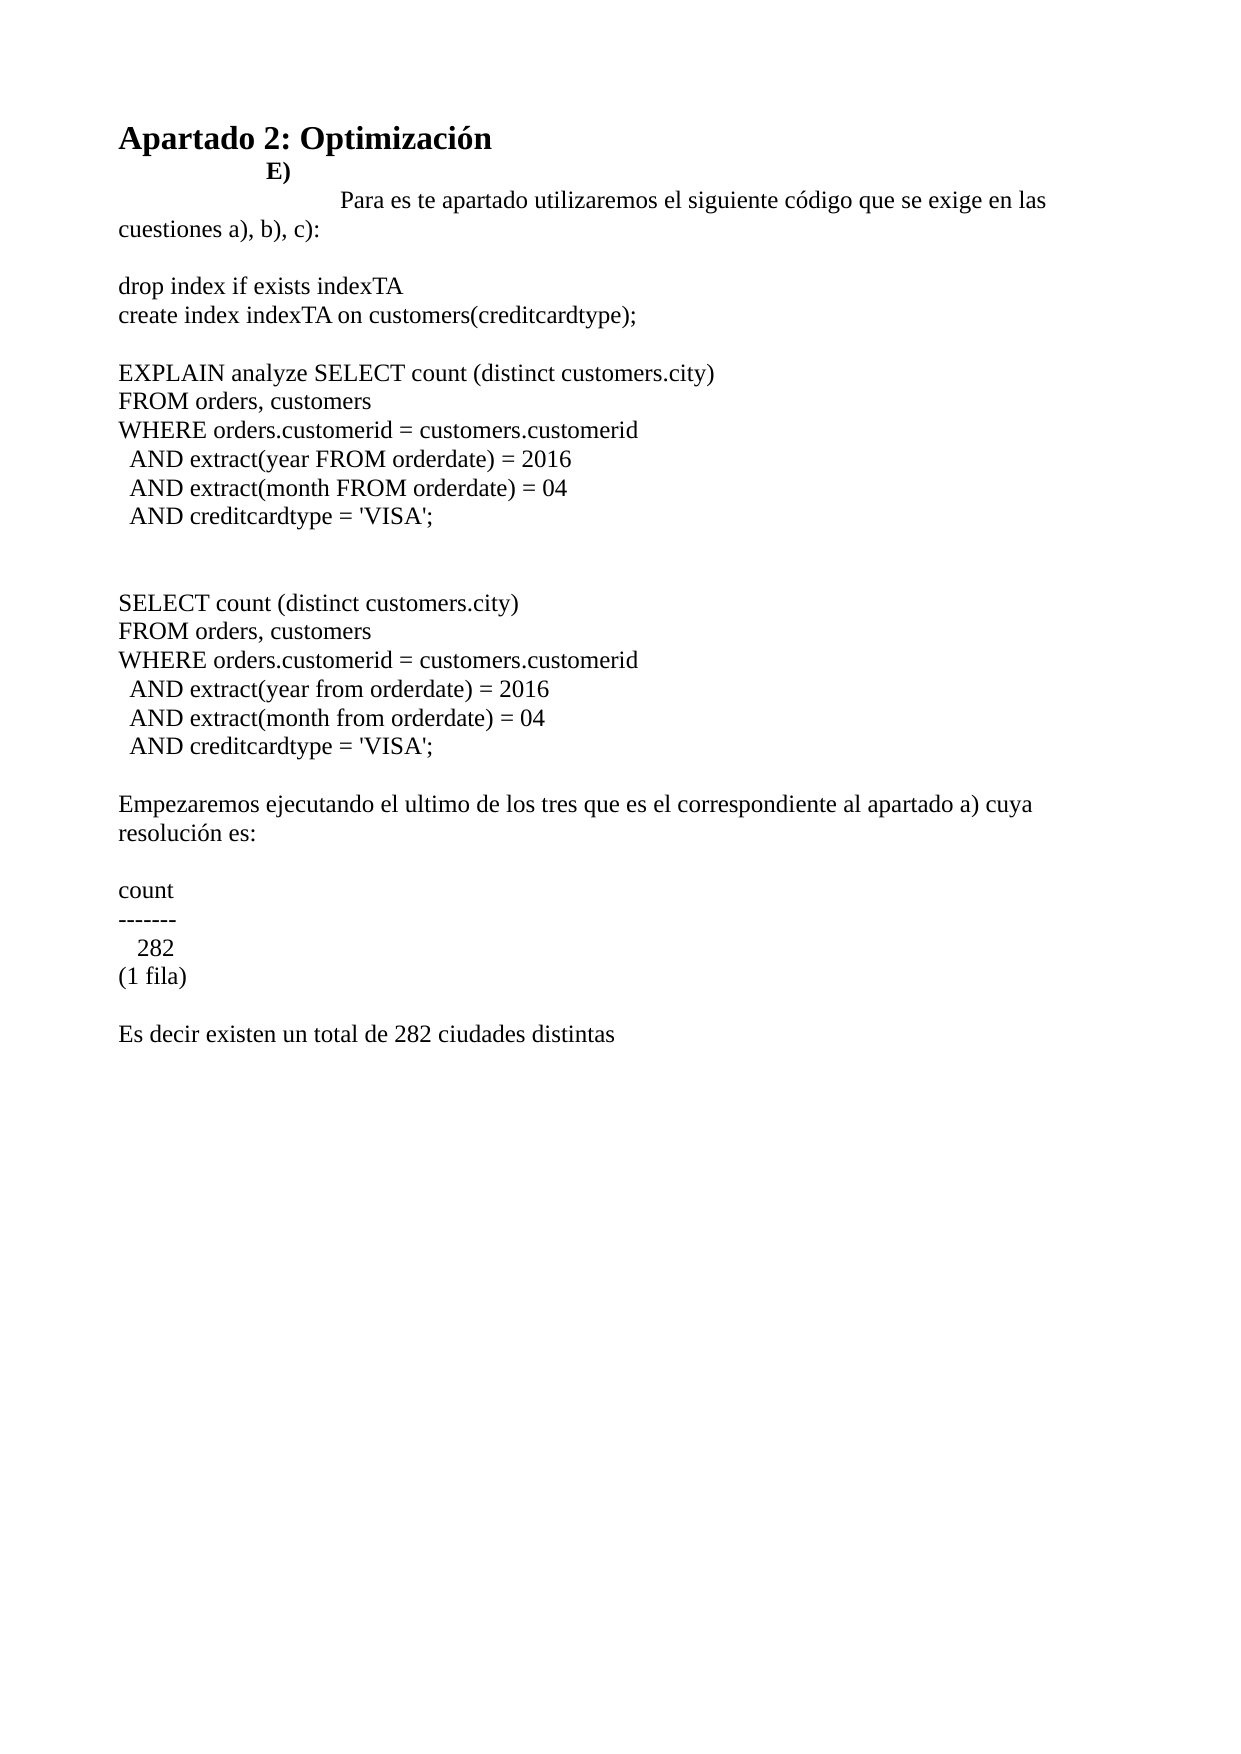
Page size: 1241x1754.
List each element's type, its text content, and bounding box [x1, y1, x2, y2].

text Para es te apartado utilizaremos el siguiente código que se exige en las cuestiones a), b), c): [118, 185, 1122, 243]
text ------- [118, 904, 1122, 933]
text WHERE orders.customerid = customers.customerid [118, 645, 1122, 674]
text AND extract(year FROM orderdate) = 2016 [118, 444, 1122, 473]
text EXPLAIN analyze SELECT count (distinct customers.city) [118, 358, 1122, 386]
text AND extract(year from orderdate) = 2016 [118, 674, 1122, 703]
text SELECT count (distinct customers.city) [118, 588, 1122, 616]
text AND extract(month FROM orderdate) = 04 [118, 473, 1122, 501]
text 282 [118, 933, 1122, 961]
text Apartado 2: Optimización [118, 118, 1122, 156]
text FROM orders, customers [118, 616, 1122, 645]
text AND extract(month from orderdate) = 04 [118, 703, 1122, 731]
text AND creditcardtype = 'VISA'; [118, 731, 1122, 760]
text Es decir existen un total de 282 ciudades distintas [118, 1019, 1122, 1048]
text Empezaremos ejecutando el ultimo de los tres que es el correspondiente al apartado a) cuya resolución es: [118, 789, 1122, 846]
text FROM orders, customers [118, 386, 1122, 415]
text E) [118, 156, 1122, 185]
text create index indexTA on customers(creditcardtype); [118, 300, 1122, 329]
text count [118, 875, 1122, 904]
text drop index if exists indexTA [118, 271, 1122, 300]
text (1 fila) [118, 961, 1122, 990]
text AND creditcardtype = 'VISA'; [118, 501, 1122, 530]
text WHERE orders.customerid = customers.customerid [118, 415, 1122, 444]
